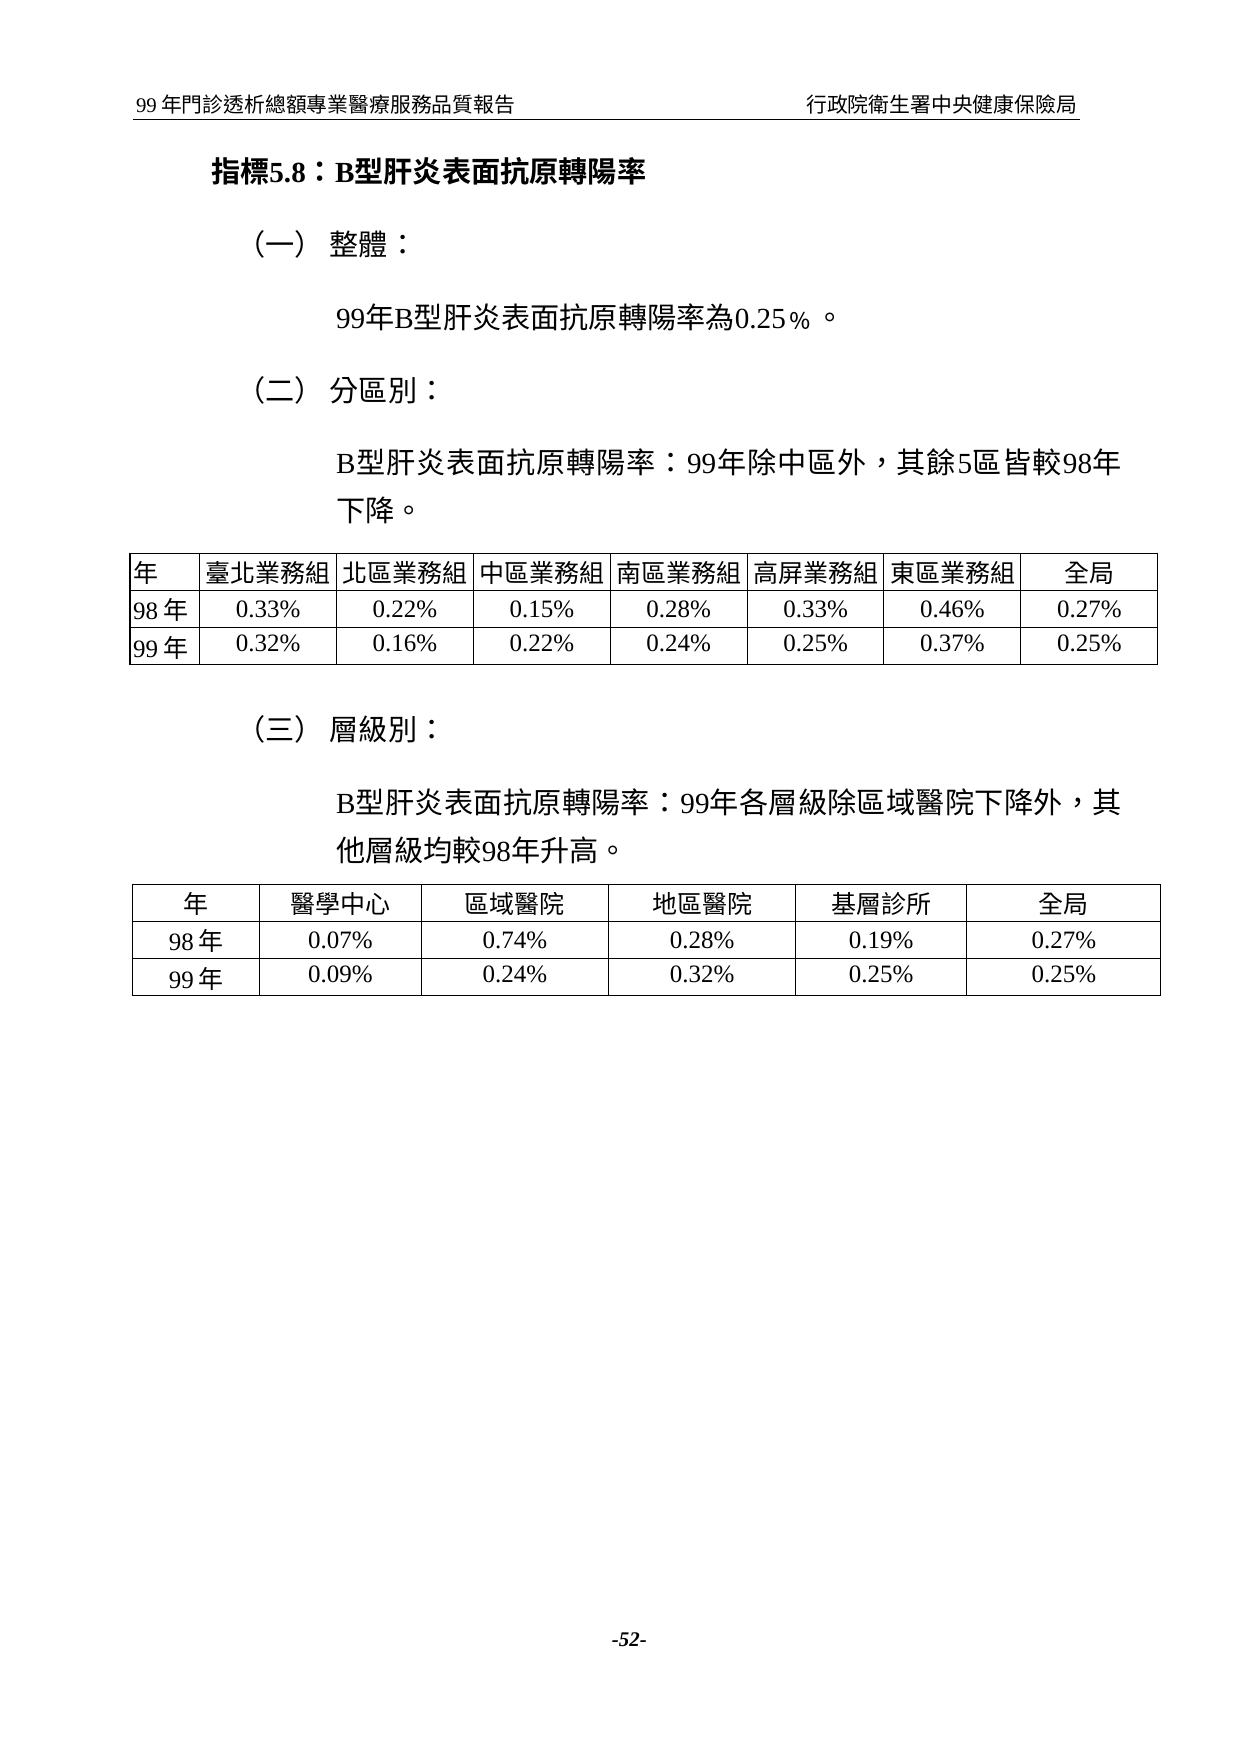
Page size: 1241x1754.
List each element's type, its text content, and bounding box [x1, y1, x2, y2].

table_cell 0.24% [422, 959, 608, 995]
table_header 東區業務組 [884, 554, 1020, 590]
table_cell 0.24% [611, 628, 747, 664]
list 分區別： [236, 363, 1122, 411]
text B型肝炎表面抗原轉陽率：99年除中區外，其餘5區皆較98年下降。 [336, 436, 1122, 531]
table_cell 0.22% [337, 591, 473, 627]
table_cell 0.74% [422, 922, 608, 958]
table_header 年 [133, 885, 259, 921]
table_cell 0.25% [796, 959, 966, 995]
table_cell 0.32% [200, 628, 336, 664]
table_cell 0.28% [609, 922, 795, 958]
table_header 中區業務組 [474, 554, 610, 590]
text B型肝炎表面抗原轉陽率：99年各層級除區域醫院下降外，其他層級均較98年升高。 [336, 775, 1122, 871]
text 指標5.8：B型肝炎表面抗原轉陽率 [211, 144, 1122, 192]
table_cell 0.28% [611, 591, 747, 627]
table_cell 0.37% [884, 628, 1020, 664]
text 99年B型肝炎表面抗原轉陽率為0.25﹪。 [336, 290, 1122, 338]
table_cell 0.27% [967, 922, 1160, 958]
table_header 臺北業務組 [200, 554, 336, 590]
table_header 年 [131, 554, 199, 590]
table_header 全局 [1021, 554, 1157, 590]
table_header 北區業務組 [337, 554, 473, 590]
table_header 全局 [967, 885, 1160, 921]
table_header 南區業務組 [611, 554, 747, 590]
table_cell 0.22% [474, 628, 610, 664]
table_header 地區醫院 [609, 885, 795, 921]
table_cell 0.25% [1021, 628, 1157, 664]
list 整體： [236, 217, 1122, 265]
table_cell 0.25% [748, 628, 883, 664]
table_header 高屏業務組 [748, 554, 883, 590]
table_cell 0.33% [748, 591, 883, 627]
table_cell 0.32% [609, 959, 795, 995]
table_cell 0.27% [1021, 591, 1157, 627]
table_cell 0.07% [260, 922, 421, 958]
table_cell 0.25% [967, 959, 1160, 995]
table_header 區域醫院 [422, 885, 608, 921]
table_cell 99年 [131, 628, 199, 664]
table_cell 98年 [131, 591, 199, 627]
table_cell 0.33% [200, 591, 336, 627]
table_cell 0.19% [796, 922, 966, 958]
table_header 醫學中心 [260, 885, 421, 921]
table_cell 0.09% [260, 959, 421, 995]
table_cell 98年 [133, 922, 259, 958]
table_cell 0.15% [474, 591, 610, 627]
table_cell 0.46% [884, 591, 1020, 627]
table_header 基層診所 [796, 885, 966, 921]
list 層級別： [236, 702, 1122, 750]
table_cell 99年 [133, 959, 259, 995]
table_cell 0.16% [337, 628, 473, 664]
